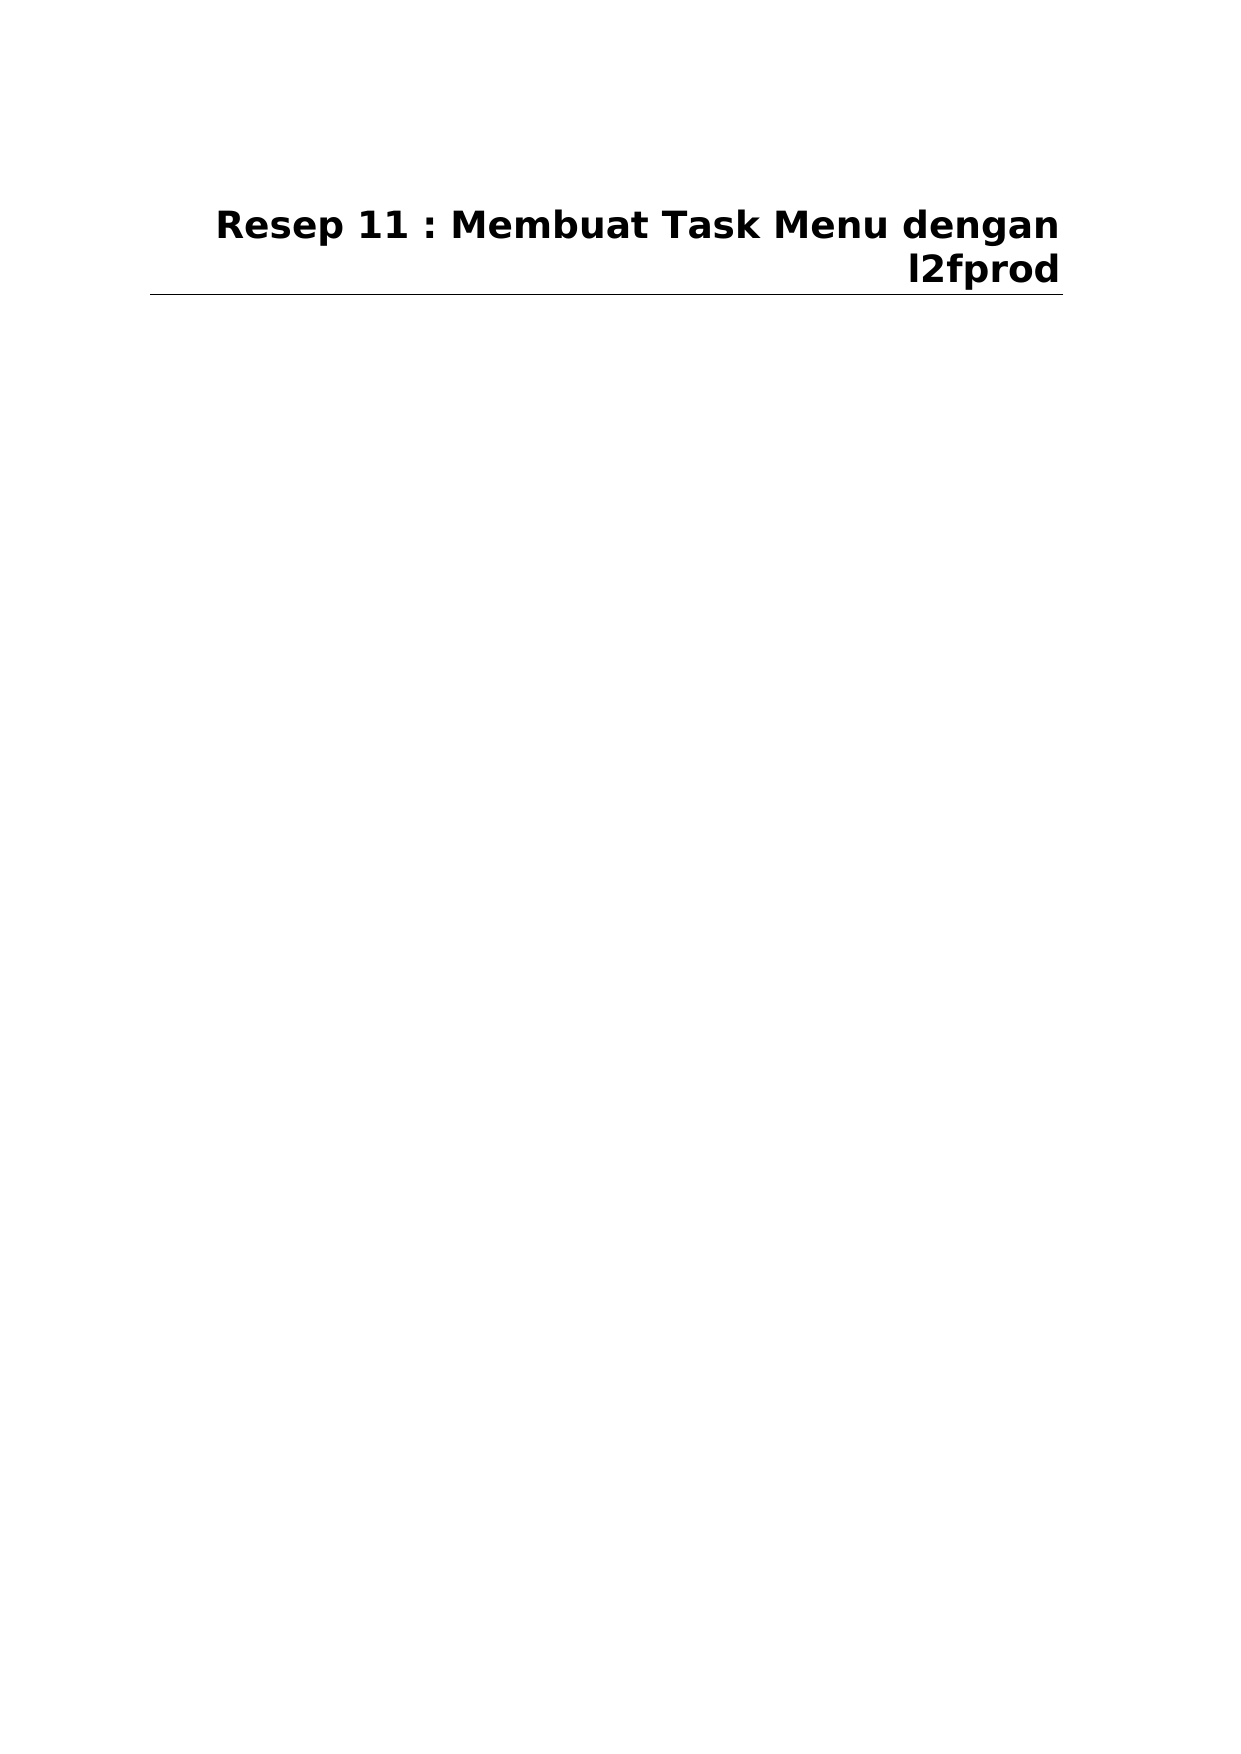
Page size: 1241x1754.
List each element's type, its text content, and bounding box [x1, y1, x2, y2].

subtitle Resep 11 : Membuat Task Menu dengan l2fprod [150, 201, 1063, 294]
